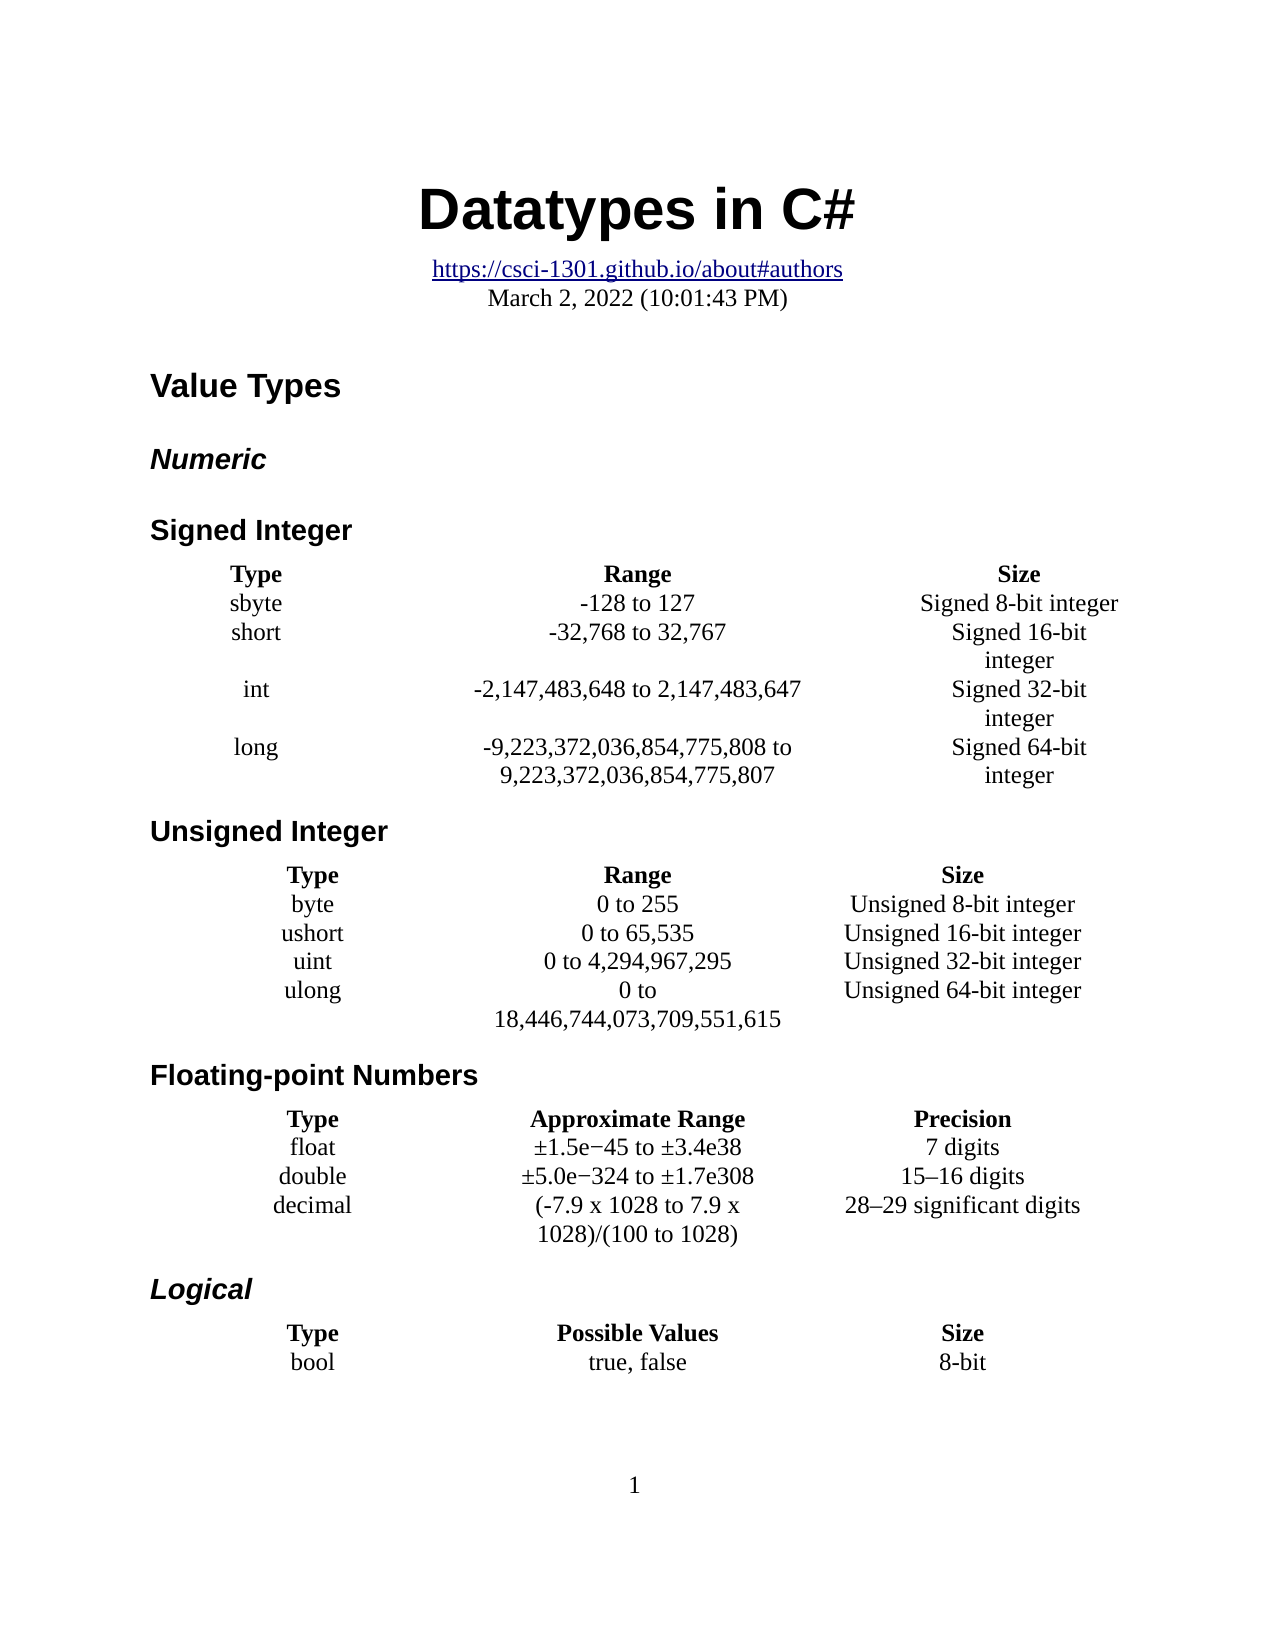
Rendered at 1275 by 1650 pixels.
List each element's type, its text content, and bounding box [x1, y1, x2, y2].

table_cell int [150, 674, 362, 732]
table_cell -128 to 127 [362, 588, 913, 617]
text https://csci-1301.github.io/about#authors [150, 254, 1125, 283]
table_cell ulong [150, 975, 475, 1033]
table_cell ±5.0e−324 to ±1.7e308 [475, 1161, 800, 1190]
table_cell 28–29 significant digits [800, 1190, 1125, 1247]
table_header Type [150, 860, 475, 889]
table_cell -2,147,483,648 to 2,147,483,647 [362, 674, 913, 732]
table_cell (-7.9 x 1028 to 7.9 x 1028)/(100 to 1028) [475, 1190, 800, 1247]
subtitle Value Types [150, 366, 1125, 404]
subtitle Numeric [150, 442, 1125, 476]
table_cell Signed 64-bit integer [913, 732, 1125, 789]
table_cell 0 to 4,294,967,295 [475, 946, 800, 975]
table_header Range [362, 559, 913, 588]
table_cell decimal [150, 1190, 475, 1247]
table_cell ushort [150, 918, 475, 946]
table_cell double [150, 1161, 475, 1190]
table_cell ±1.5e−45 to ±3.4e38 [475, 1133, 800, 1161]
table_cell byte [150, 889, 475, 918]
table_cell Unsigned 32-bit integer [800, 946, 1125, 975]
text March 2, 2022 (10:01:43 PM) [150, 283, 1125, 312]
table_cell 8-bit [800, 1347, 1125, 1376]
table_header Approximate Range [475, 1104, 800, 1132]
table_cell float [150, 1133, 475, 1161]
table_cell sbyte [150, 588, 362, 617]
table_header Type [150, 1104, 475, 1132]
table_cell 0 to 65,535 [475, 918, 800, 946]
title Datatypes in C# [150, 175, 1125, 242]
table_cell uint [150, 946, 475, 975]
subtitle Floating-point Numbers [150, 1058, 1125, 1091]
table_cell Unsigned 8-bit integer [800, 889, 1125, 918]
table_cell 0 to 255 [475, 889, 800, 918]
table_cell short [150, 617, 362, 674]
table_cell Signed 8-bit integer [913, 588, 1125, 617]
table_cell bool [150, 1347, 475, 1376]
table_cell Signed 16-bit integer [913, 617, 1125, 674]
table_header Type [150, 559, 362, 588]
table_header Size [800, 860, 1125, 889]
table_cell 7 digits [800, 1133, 1125, 1161]
table_cell Unsigned 64-bit integer [800, 975, 1125, 1033]
table_cell 15–16 digits [800, 1161, 1125, 1190]
table_cell 0 to 18,446,744,073,709,551,615 [475, 975, 800, 1033]
table_header Range [475, 860, 800, 889]
table_cell -32,768 to 32,767 [362, 617, 913, 674]
table_cell -9,223,372,036,854,775,808 to 9,223,372,036,854,775,807 [362, 732, 913, 789]
table_cell Signed 32-bit integer [913, 674, 1125, 732]
subtitle Logical [150, 1272, 1125, 1306]
table_header Type [150, 1319, 475, 1347]
table_header Possible Values [475, 1319, 800, 1347]
table_cell Unsigned 16-bit integer [800, 918, 1125, 946]
table_header Size [800, 1319, 1125, 1347]
table_cell long [150, 732, 362, 789]
table_header Precision [800, 1104, 1125, 1132]
table_cell true, false [475, 1347, 800, 1376]
subtitle Unsigned Integer [150, 814, 1125, 848]
table_header Size [913, 559, 1125, 588]
subtitle Signed Integer [150, 513, 1125, 547]
